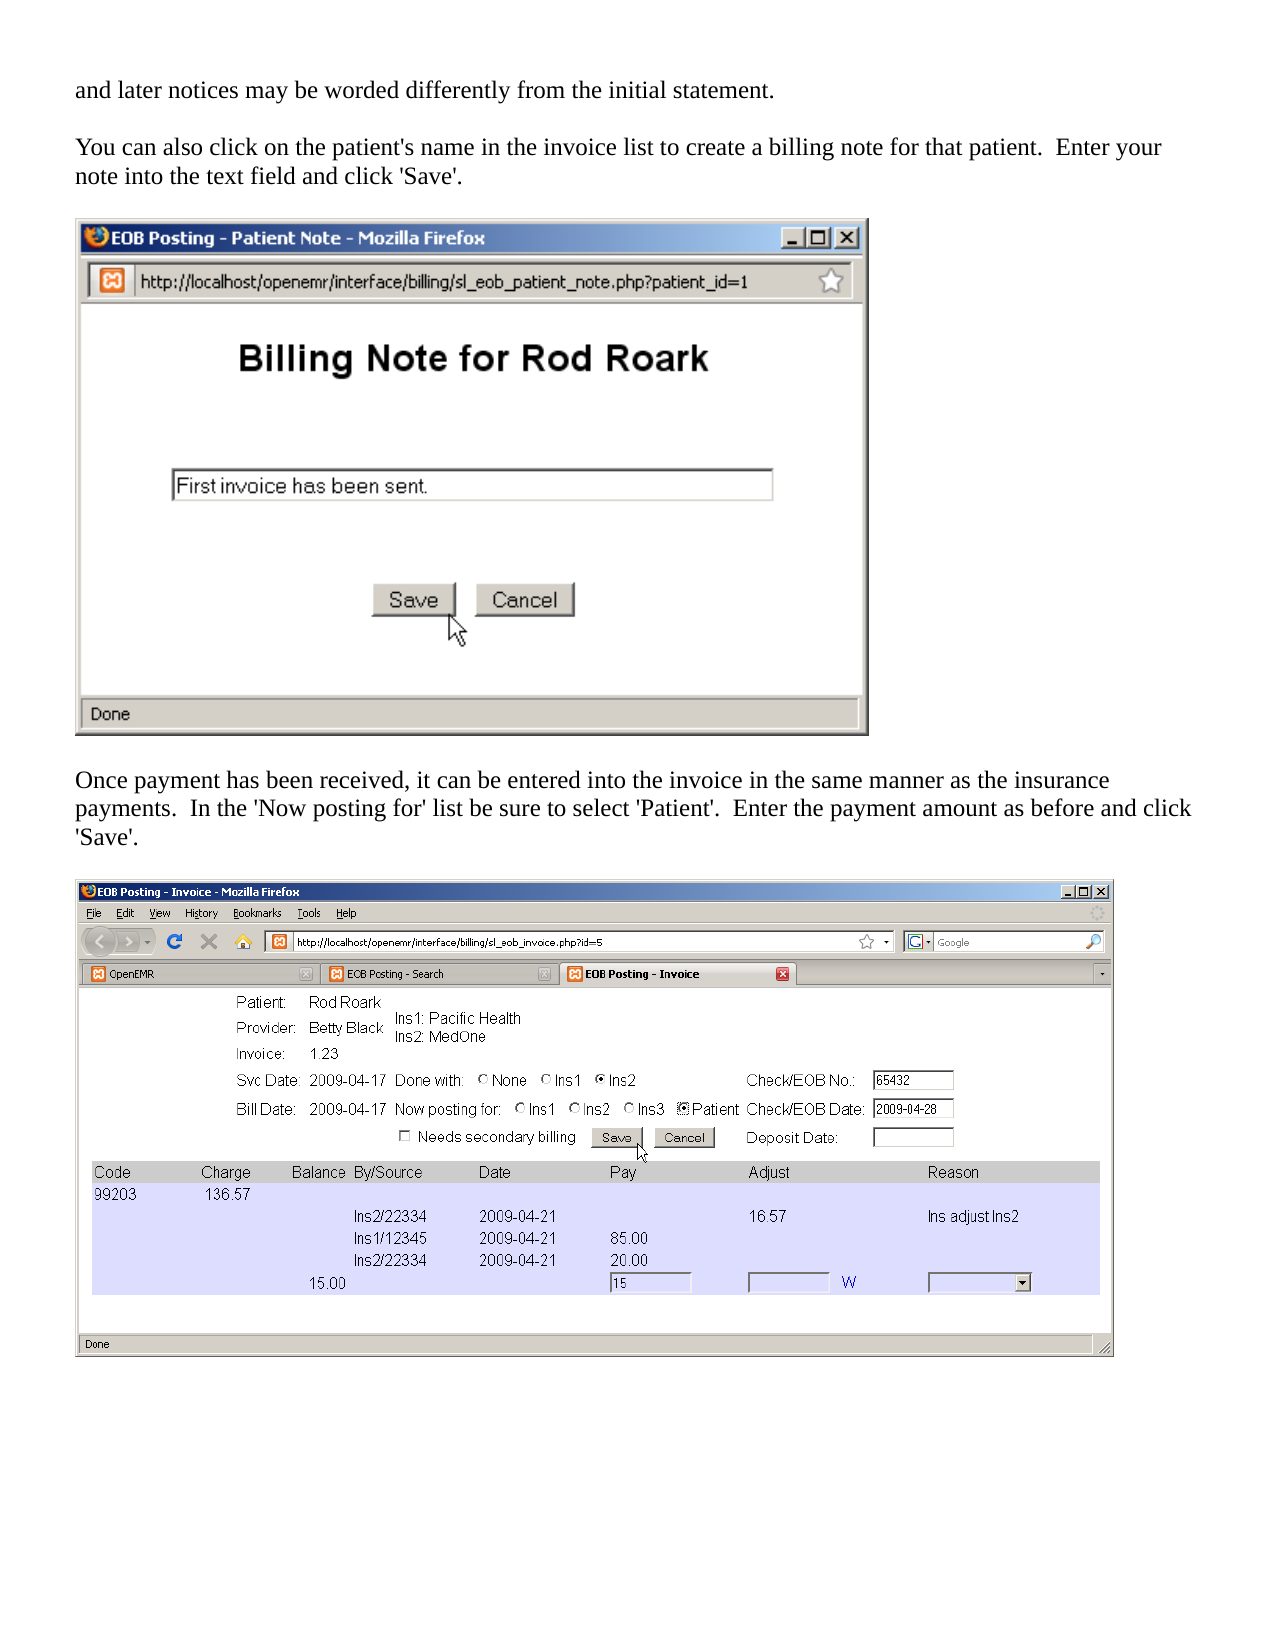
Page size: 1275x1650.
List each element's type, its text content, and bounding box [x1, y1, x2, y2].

picture [75, 218, 869, 736]
text Once payment has been received, it can be entered into the invoice in the same manner as the insurance payments. In the 'Now posting for' list be sure to select 'Patient'. Enter the payment amount as before and click 'Save'. [75, 765, 1200, 851]
text You can also click on the patient's name in the invoice list to create a billing note for that patient. Enter your note into the text field and click 'Save'. [75, 132, 1200, 190]
picture [75, 879, 1114, 1357]
text and later notices may be worded differently from the initial statement. [75, 75, 1200, 104]
